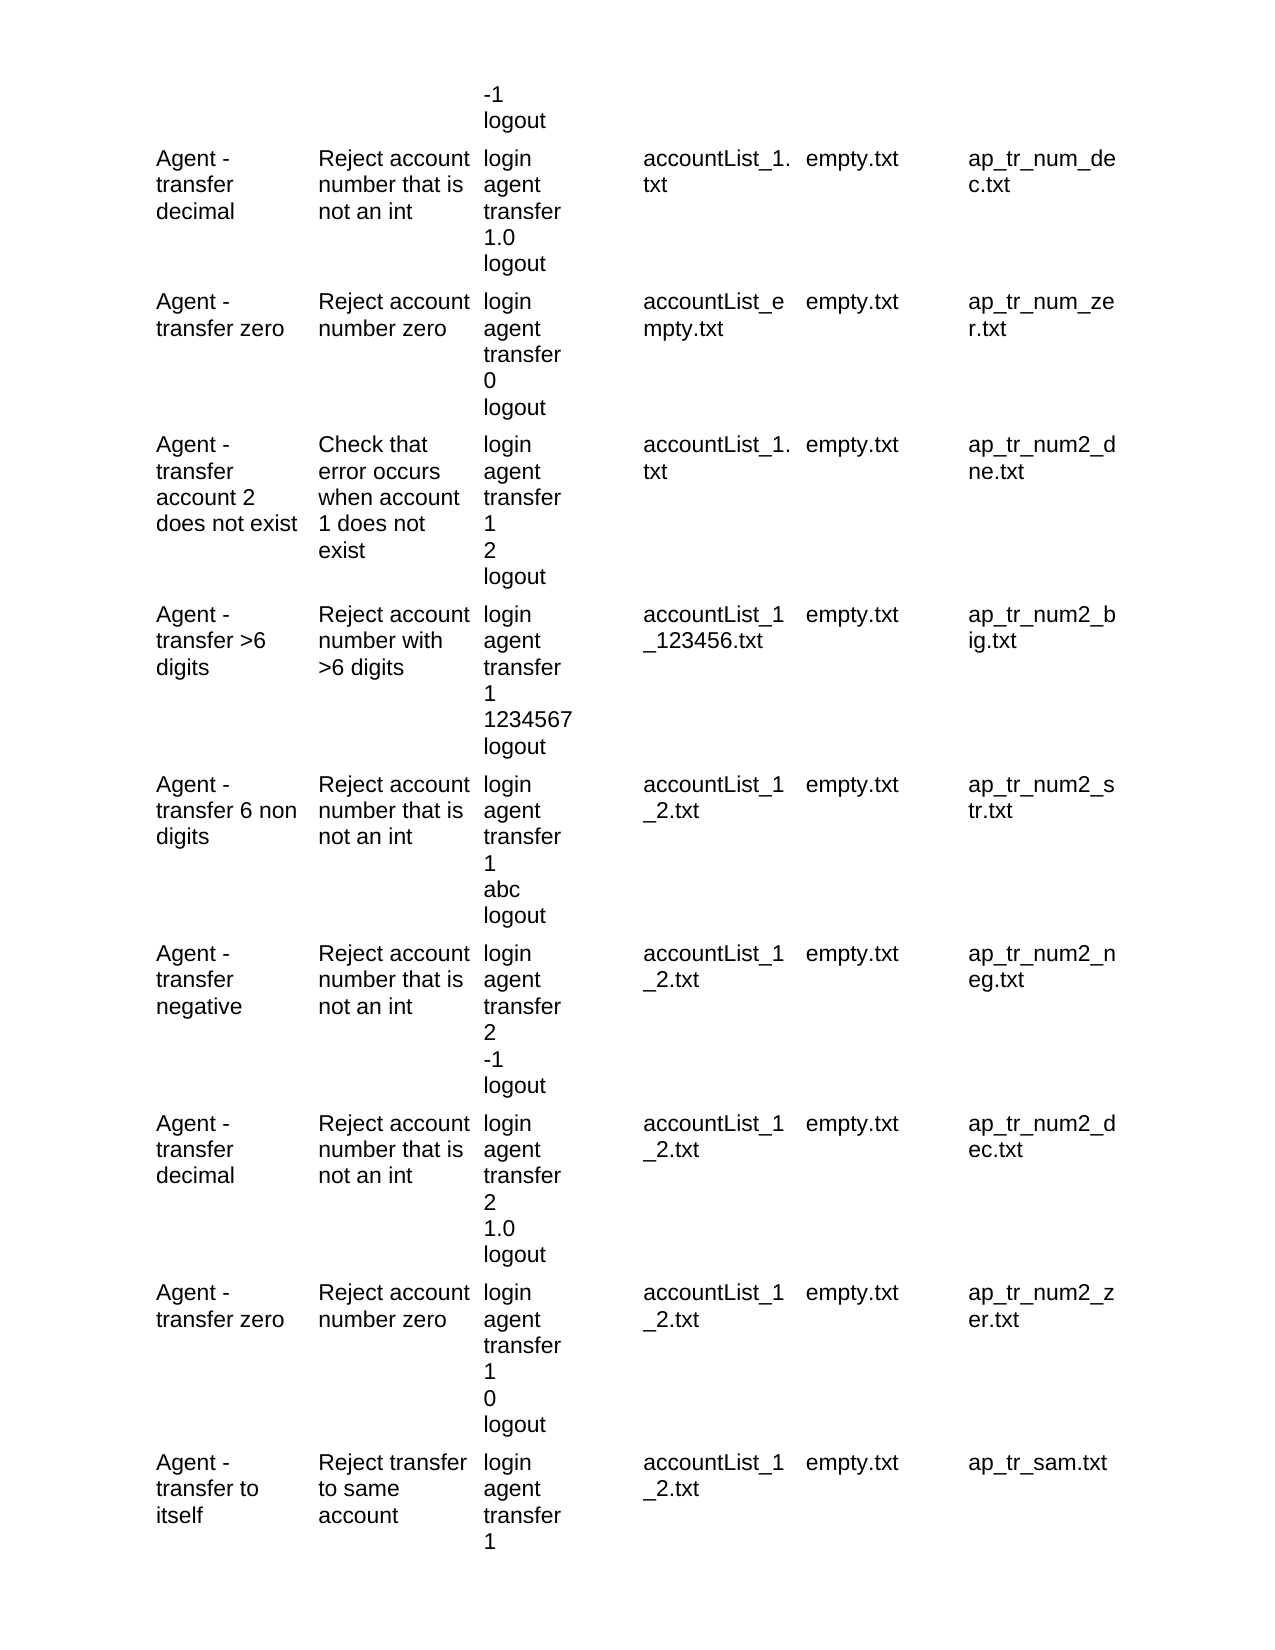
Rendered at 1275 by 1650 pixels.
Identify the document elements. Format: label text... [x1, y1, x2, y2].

table_cell ap_tr_num2_neg.txt [962, 934, 1125, 1104]
table_cell login agent transfer 1 1234567 logout [478, 595, 637, 765]
table_cell ap_tr_sam.txt [962, 1443, 1125, 1560]
table_cell accountList_1_2.txt [637, 1104, 800, 1273]
table_cell login agent transfer 1 2 logout [478, 426, 637, 595]
table_cell empty.txt [800, 1443, 962, 1560]
table_cell Agent -transfer >6 digits [150, 595, 312, 765]
table_cell Agent -transfer 6 non digits [150, 765, 312, 934]
table_cell ap_tr_num2_dne.txt [962, 426, 1125, 595]
table_cell accountList_1_2.txt [637, 1274, 800, 1443]
table_cell accountList_1.txt [637, 139, 800, 282]
table_cell login agent transfer 1 0 logout [478, 1274, 637, 1443]
table_cell Agent -transfer decimal [150, 1104, 312, 1273]
table_cell login agent transfer 2 1.0 logout [478, 1104, 637, 1273]
table_cell Reject transfer to same account [312, 1443, 477, 1560]
table_cell accountList_1_123456.txt [637, 595, 800, 765]
table_cell ap_tr_num_dec.txt [962, 139, 1125, 282]
table_cell ap_tr_num2_zer.txt [962, 1274, 1125, 1443]
table_cell Reject account number that is not an int [312, 765, 477, 934]
table_cell login agent transfer 1 [478, 1443, 637, 1560]
table_cell Agent -transfer zero [150, 1274, 312, 1443]
table_cell Reject account number with >6 digits [312, 595, 477, 765]
table_cell Agent -transfer zero [150, 283, 312, 426]
table_cell login agent transfer 1.0 logout [478, 139, 637, 282]
table_cell [150, 75, 312, 139]
table_cell [637, 75, 800, 139]
table_cell Agent -transfer negative [150, 934, 312, 1104]
table_cell Reject account number that is not an int [312, 1104, 477, 1273]
table_cell empty.txt [800, 765, 962, 934]
table_cell Reject account number that is not an int [312, 934, 477, 1104]
table_cell Agent -transfer to itself [150, 1443, 312, 1560]
table_cell empty.txt [800, 426, 962, 595]
table_cell accountList_1.txt [637, 426, 800, 595]
table_cell -1 logout [478, 75, 637, 139]
table_cell login agent transfer 2 -1 logout [478, 934, 637, 1104]
table_cell [962, 75, 1125, 139]
table_cell accountList_1_2.txt [637, 765, 800, 934]
table_cell ap_tr_num_zer.txt [962, 283, 1125, 426]
table_cell empty.txt [800, 934, 962, 1104]
table_cell Reject account number zero [312, 283, 477, 426]
table_cell empty.txt [800, 139, 962, 282]
table_cell Reject account number that is not an int [312, 139, 477, 282]
table_cell Reject account number zero [312, 1274, 477, 1443]
table_cell accountList_empty.txt [637, 283, 800, 426]
table_cell empty.txt [800, 595, 962, 765]
table_cell empty.txt [800, 1274, 962, 1443]
table_cell [312, 75, 477, 139]
table_cell Agent -transfer decimal [150, 139, 312, 282]
table_cell ap_tr_num2_str.txt [962, 765, 1125, 934]
table_cell Check that error occurs when account 1 does not exist [312, 426, 477, 595]
table_cell [800, 75, 962, 139]
table_cell ap_tr_num2_big.txt [962, 595, 1125, 765]
table_cell login agent transfer 0 logout [478, 283, 637, 426]
table_cell ap_tr_num2_dec.txt [962, 1104, 1125, 1273]
table_cell Agent -transfer account 2 does not exist [150, 426, 312, 595]
table_cell accountList_1_2.txt [637, 1443, 800, 1560]
table_cell empty.txt [800, 1104, 962, 1273]
table_cell accountList_1_2.txt [637, 934, 800, 1104]
table_cell login agent transfer 1 abc logout [478, 765, 637, 934]
table_cell empty.txt [800, 283, 962, 426]
